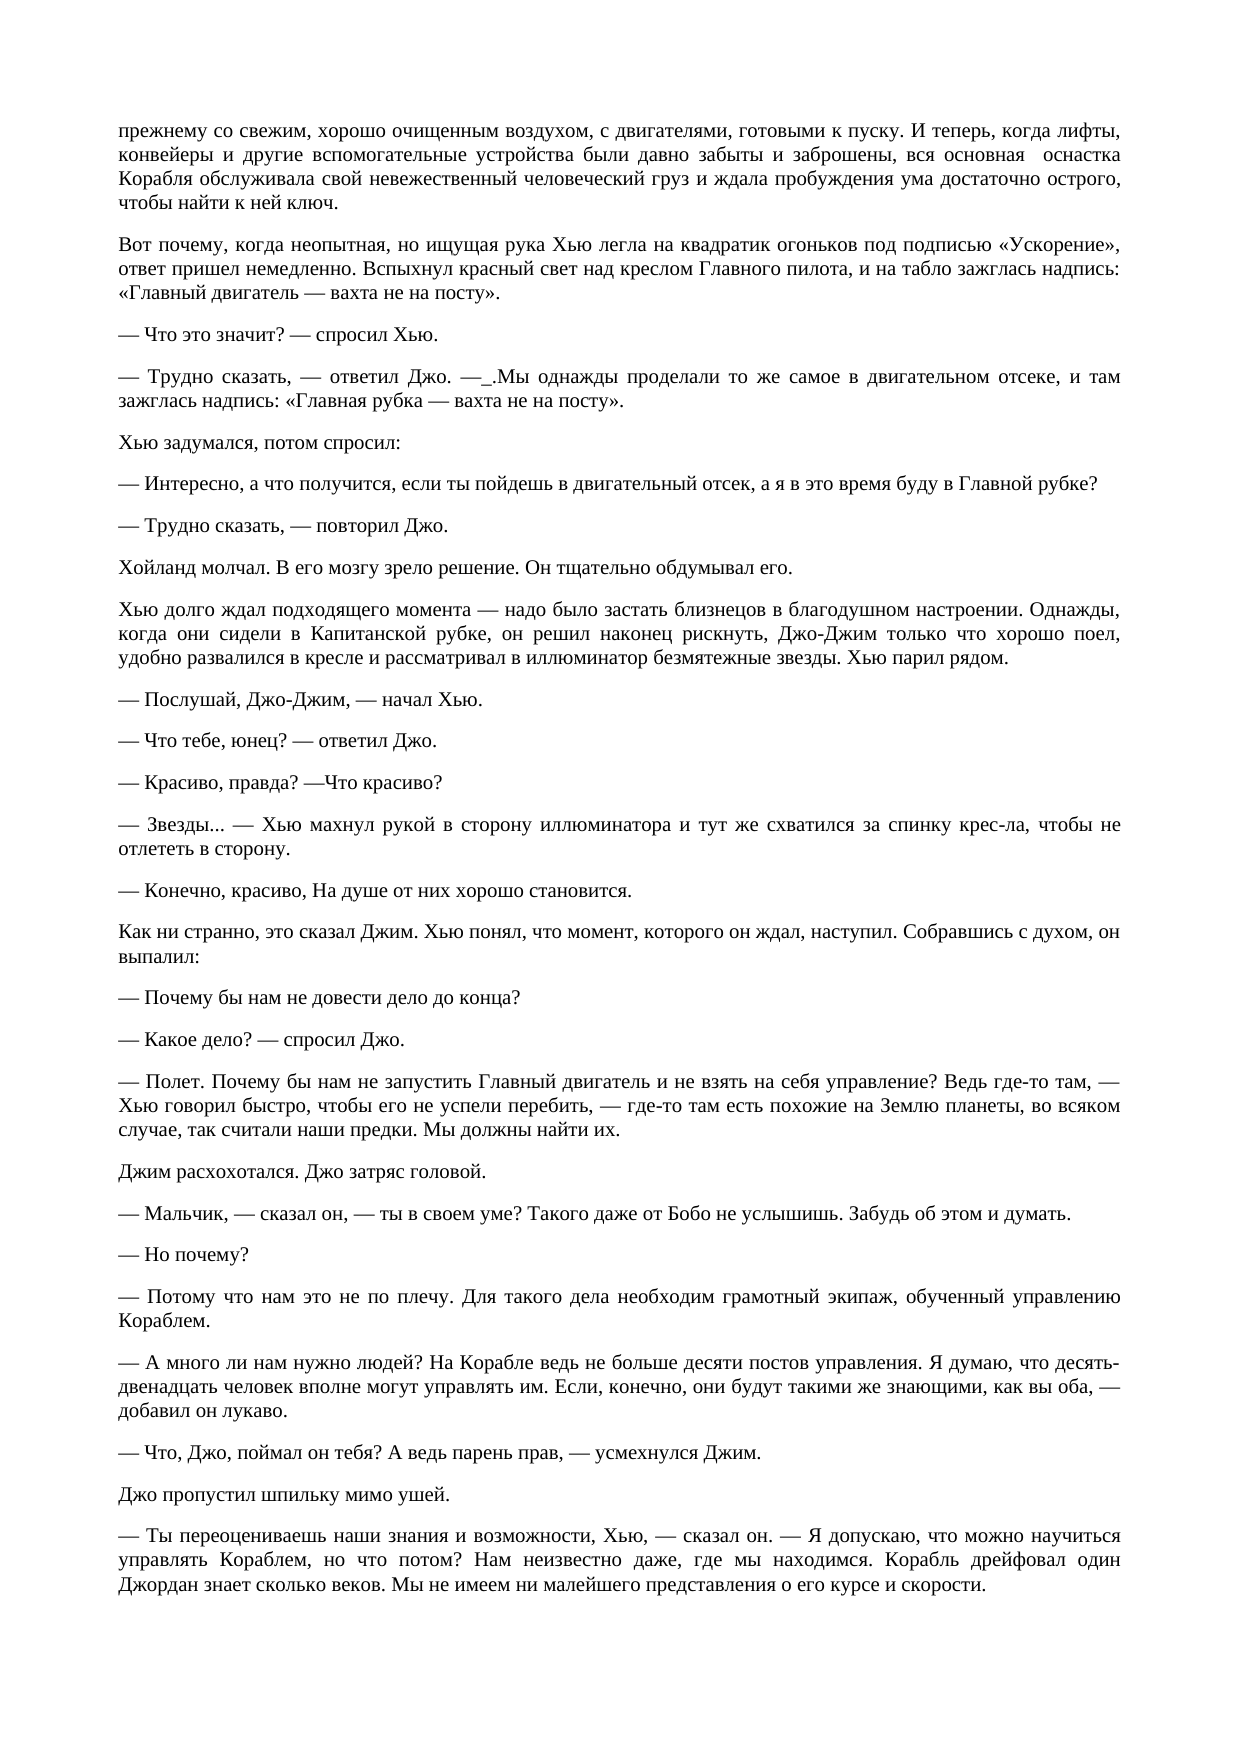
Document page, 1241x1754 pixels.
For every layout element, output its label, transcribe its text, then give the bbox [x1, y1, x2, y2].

text — Что, Джо, поймал он тебя? А ведь парень прав, — усмехнулся Джим. [118, 1440, 1122, 1464]
text Как ни странно, это сказал Джим. Хью понял, что момент, которого он ждал, наступил. Собравшись с духом, он выпалил: [118, 919, 1122, 968]
text прежнему со свежим, хорошо очищенным воздухом, с двигателями, готовыми к пуску. И теперь, когда лифты, конвейеры и другие вспомогательные устройства были давно забыты и заброшены, вся основная оснастка Корабля обслуживала свой невежественный человеческий груз и ждала пробуждения ума достаточно острого, чтобы найти к ней ключ. [118, 118, 1122, 214]
text Хью долго ждал подходящего момента — надо было застать близнецов в благодушном настроении. Однажды, когда они сидели в Капитанской рубке, он решил наконец рискнуть, Джо-Джим только что хорошо поел, удобно развалился в кресле и рассматривал в иллюминатор безмятежные звезды. Хью парил рядом. [118, 597, 1122, 669]
text — Мальчик, — сказал он, — ты в своем уме? Такого даже от Бобо не услышишь. Забудь об этом и думать. [118, 1201, 1122, 1224]
text — Интересно, а что получится, если ты пойдешь в двигательный отсек, а я в это время буду в Главной рубке? [118, 471, 1122, 495]
text — Конечно, красиво, На душе от них хорошо становится. [118, 878, 1122, 902]
text — Что тебе, юнец? — ответил Джо. [118, 728, 1122, 752]
text — Звезды... — Хью махнул рукой в сторону иллюминатора и тут же схватился за спинку крес-ла, чтобы не отлететь в сторону. [118, 812, 1122, 860]
text — Трудно сказать, — ответил Джо. —_.Мы однажды проделали то же самое в двигательном отсеке, и там зажглась надпись: «Главная рубка — вахта не на посту». [118, 364, 1122, 412]
text — Послушай, Джо-Джим, — начал Хью. [118, 687, 1122, 711]
text Хью задумался, потом спросил: [118, 429, 1122, 454]
text — Но почему? [118, 1242, 1122, 1266]
text Вот почему, когда неопытная, но ищущая рука Хью легла на квадратик огоньков под подписью «Ускорение», ответ пришел немедленно. Вспыхнул красный свет над креслом Главного пилота, и на табло зажглась надпись: «Главный двигатель — вахта не на посту». [118, 232, 1122, 304]
text — Почему бы нам не довести дело до конца? [118, 985, 1122, 1009]
text — Трудно сказать, — повторил Джо. [118, 513, 1122, 537]
text — Красиво, правда? —Что красиво? [118, 770, 1122, 794]
text — Полет. Почему бы нам не запустить Главный двигатель и не взять на себя управление? Ведь где-то там, — Хью говорил быстро, чтобы его не успели перебить, — где-то там есть похожие на Землю планеты, во всяком случае, так считали наши предки. Мы должны найти их. [118, 1069, 1122, 1141]
text Джо пропустил шпильку мимо ушей. [118, 1482, 1122, 1506]
text — Потому что нам это не по плечу. Для такого дела необходим грамотный экипаж, обученный управлению Кораблем. [118, 1284, 1122, 1332]
text — Что это значит? — спросил Хью. [118, 322, 1122, 346]
text — Ты переоцениваешь наши знания и возможности, Хью, — сказал он. — Я допускаю, что можно научиться управлять Кораблем, но что потом? Нам неизвестно даже, где мы находимся. Корабль дрейфовал один Джордан знает сколько веков. Мы не имеем ни малейшего представления о его курсе и скорости. [118, 1523, 1122, 1596]
text Хойланд молчал. В его мозгу зрело решение. Он тщательно обдумывал его. [118, 555, 1122, 579]
text Джим расхохотался. Джо затряс головой. [118, 1159, 1122, 1183]
text — А много ли нам нужно людей? На Корабле ведь не больше десяти постов управления. Я думаю, что десять-двенадцать человек вполне могут управлять им. Если, конечно, они будут такими же знающими, как вы оба, — добавил он лукаво. [118, 1350, 1122, 1422]
text — Какое дело? — спросил Джо. [118, 1027, 1122, 1051]
